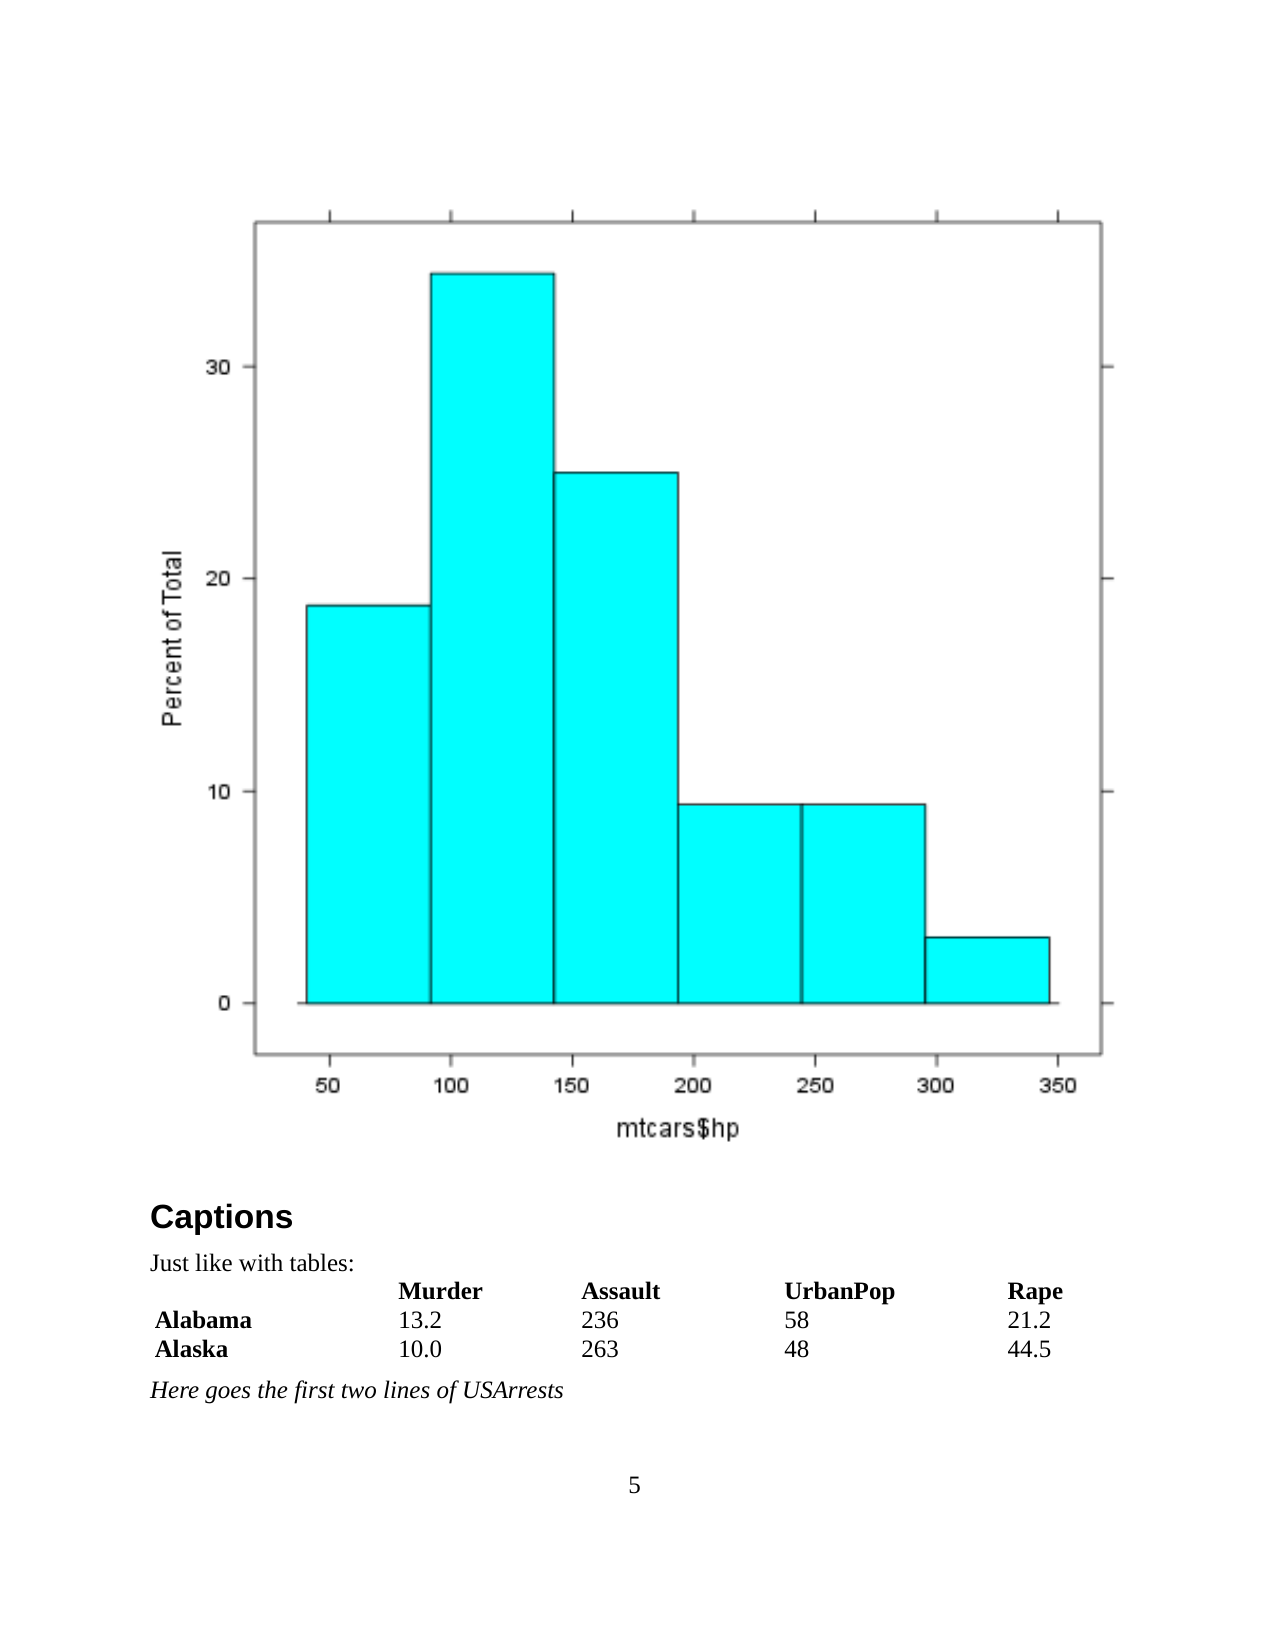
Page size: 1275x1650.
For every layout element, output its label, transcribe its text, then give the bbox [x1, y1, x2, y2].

subtitle Captions [150, 1196, 1125, 1235]
table_cell 13.2 [394, 1305, 576, 1334]
table_cell 21.2 [1003, 1305, 1125, 1334]
table_header Murder [394, 1276, 576, 1305]
table_cell 48 [780, 1334, 1003, 1363]
table_header UrbanPop [780, 1276, 1003, 1305]
table_cell 236 [576, 1305, 779, 1334]
table_header Assault [576, 1276, 779, 1305]
table_header [150, 1276, 394, 1305]
table_cell 263 [576, 1334, 779, 1363]
table_cell 10.0 [394, 1334, 576, 1363]
table_header Rape [1003, 1276, 1125, 1305]
picture [150, 150, 1163, 1163]
table_cell 44.5 [1003, 1334, 1125, 1363]
table_cell 58 [780, 1305, 1003, 1334]
text Here goes the first two lines of USArrests [150, 1375, 1125, 1404]
table_cell Alaska [150, 1334, 394, 1363]
table_cell Alabama [150, 1305, 394, 1334]
text Just like with tables: [150, 1248, 1125, 1276]
